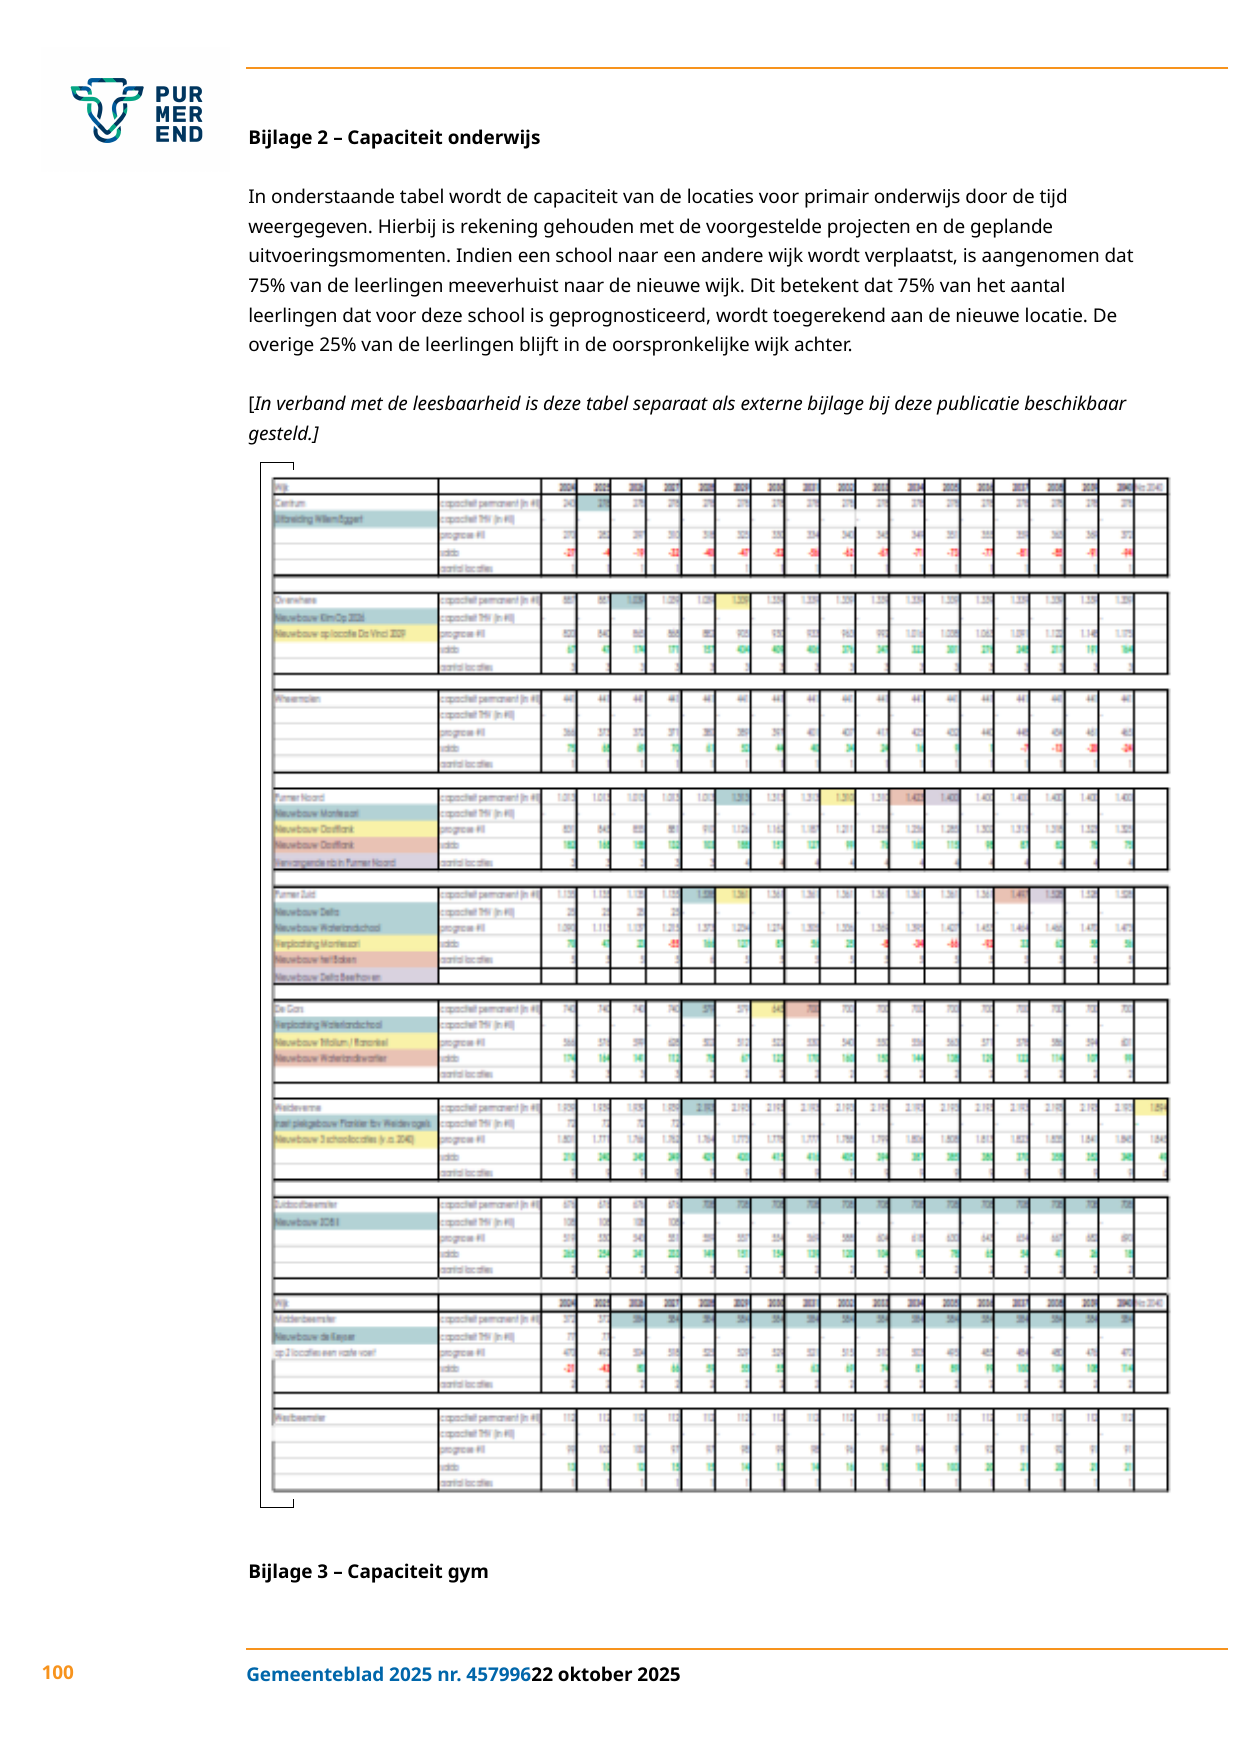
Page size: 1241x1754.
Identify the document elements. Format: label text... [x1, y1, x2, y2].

picture [268, 470, 1173, 1499]
picture [41, 47, 231, 172]
text [In verband met de leesbaarheid is deze tabel separaat als externe bijlage bij deze publicatie beschikbaar gesteld.] [248, 391, 1152, 446]
text Bijlage 3 – Capaciteit gym [248, 1558, 1152, 1584]
text In onderstaande tabel wordt de capaciteit van de locaties voor primair onderwijs door de tijd weergegeven. Hierbij is rekening gehouden met de voorgestelde projecten en de geplande uitvoeringsmomenten. Indien een school naar een andere wijk wordt verplaatst, is aangenomen dat 75% van de leerlingen meeverhuist naar de nieuwe wijk. Dit betekent dat 75% van het aantal leerlingen dat voor deze school is geprognosticeerd, wordt toegerekend aan de nieuwe locatie. De overige 25% van de leerlingen blijft in de oorspronkelijke wijk achter. [248, 183, 1152, 357]
text Bijlage 2 – Capaciteit onderwijs [248, 124, 1152, 150]
